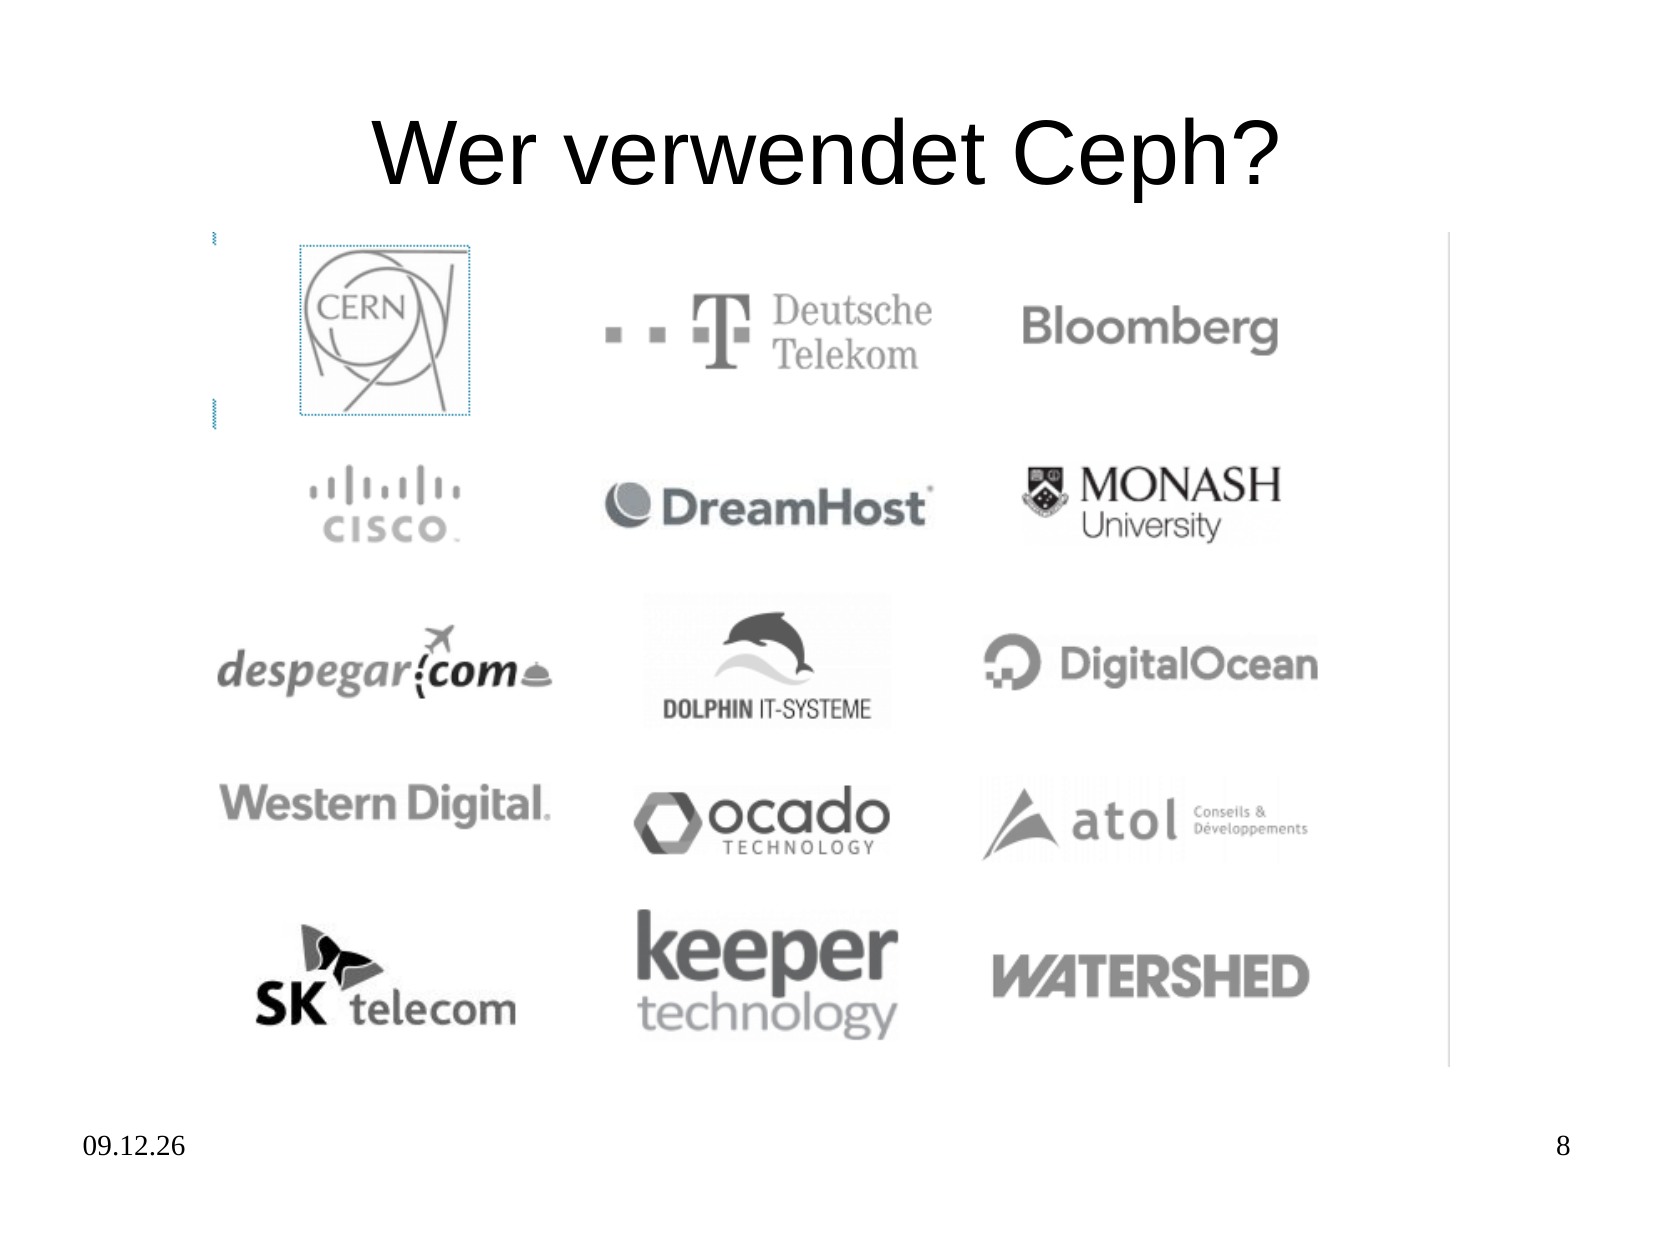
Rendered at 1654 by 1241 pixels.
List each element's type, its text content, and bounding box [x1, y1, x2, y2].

title Wer verwendet Ceph? [82, 49, 1571, 257]
picture [203, 232, 1450, 1067]
